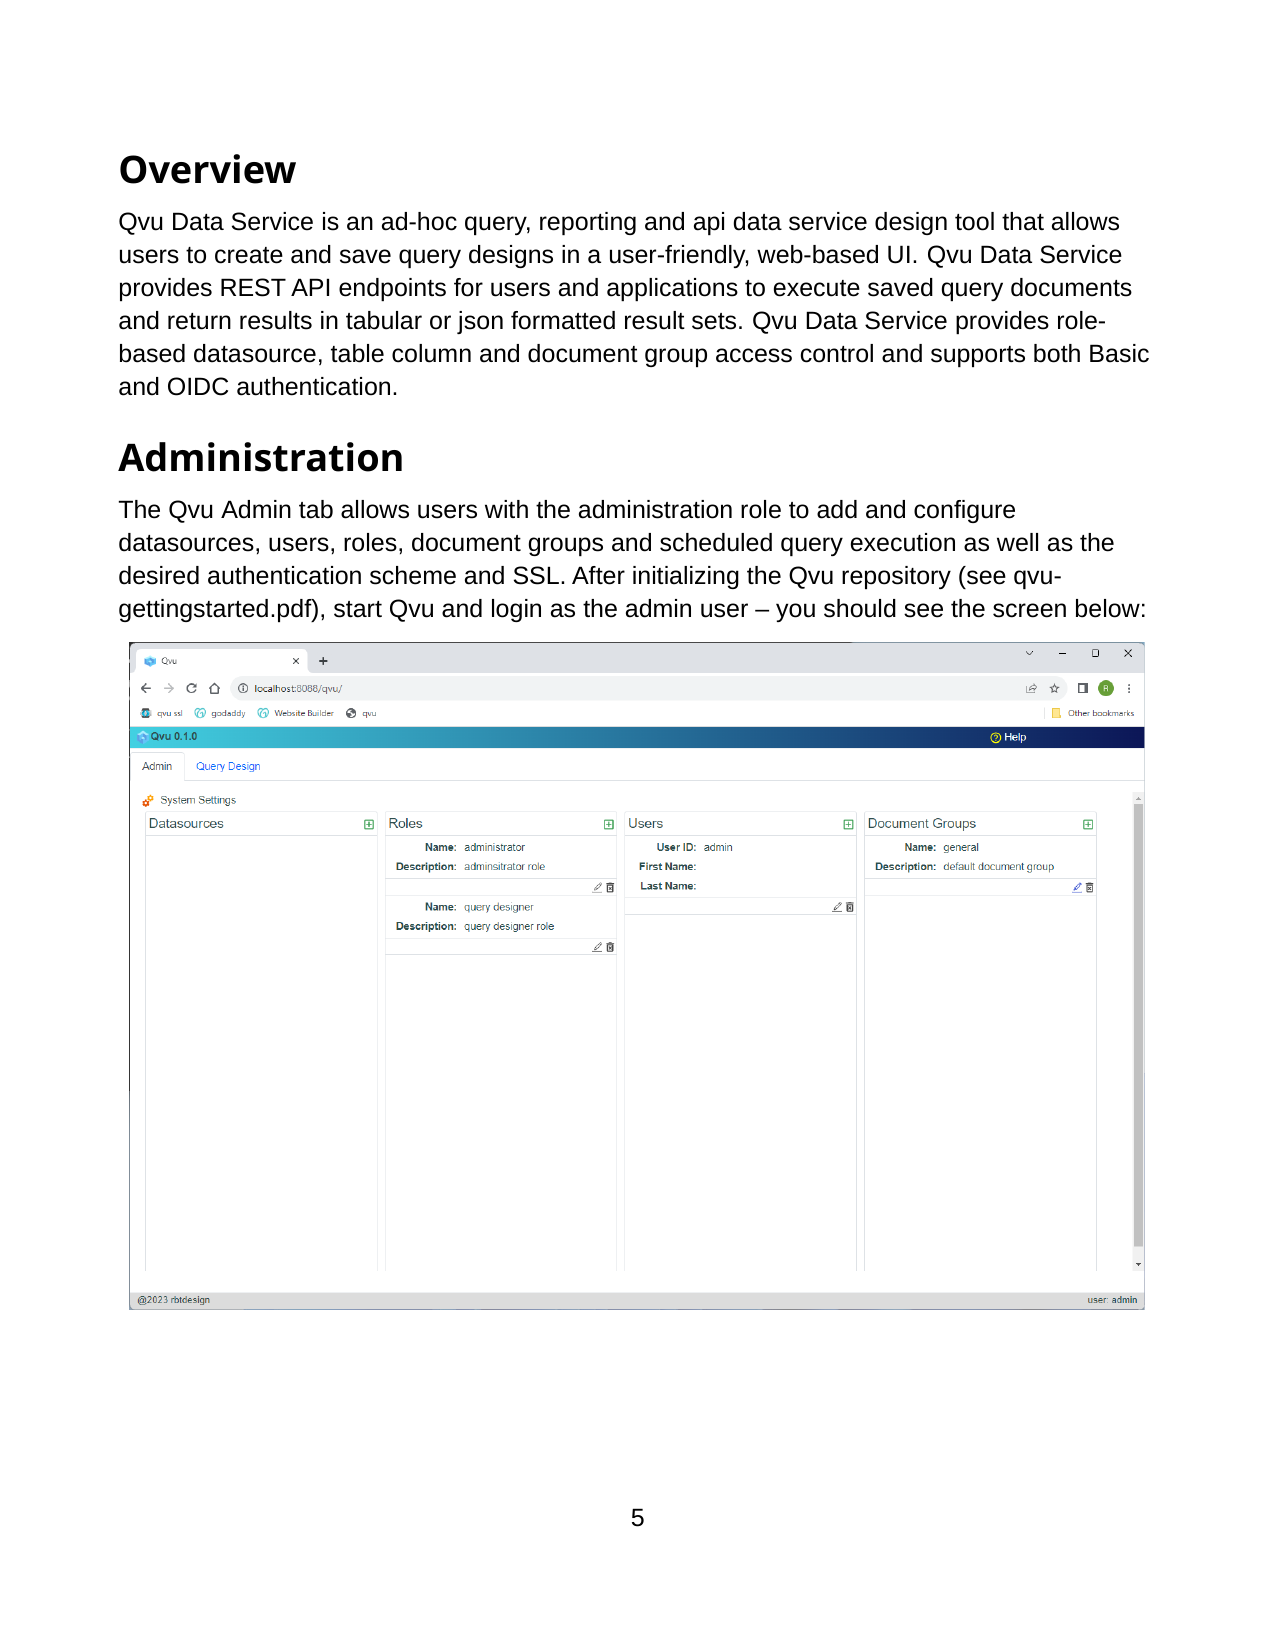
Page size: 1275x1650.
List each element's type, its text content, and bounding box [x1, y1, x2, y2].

subtitle Administration [118, 430, 1157, 482]
text Qvu Data Service is an ad-hoc query, reporting and api data service design tool that allows users to create and save query designs in a user-friendly, web-based UI. Qvu Data Service provides REST API endpoints for users and applications to execute saved query documents and return results in tabular or json formatted result sets. Qvu Data Service provides role-based datasource, table column and document group access control and supports both Basic and OIDC authentication. [118, 207, 1157, 401]
picture [129, 642, 1145, 1310]
text The Qvu Admin tab allows users with the administration role to add and configure datasources, users, roles, document groups and scheduled query execution as well as the desired authentication scheme and SSL. After initializing the Qvu repository (see qvu-gettingstarted.pdf), start Qvu and login as the admin user – you should see the screen below: [118, 494, 1157, 622]
subtitle Overview [118, 143, 1157, 195]
